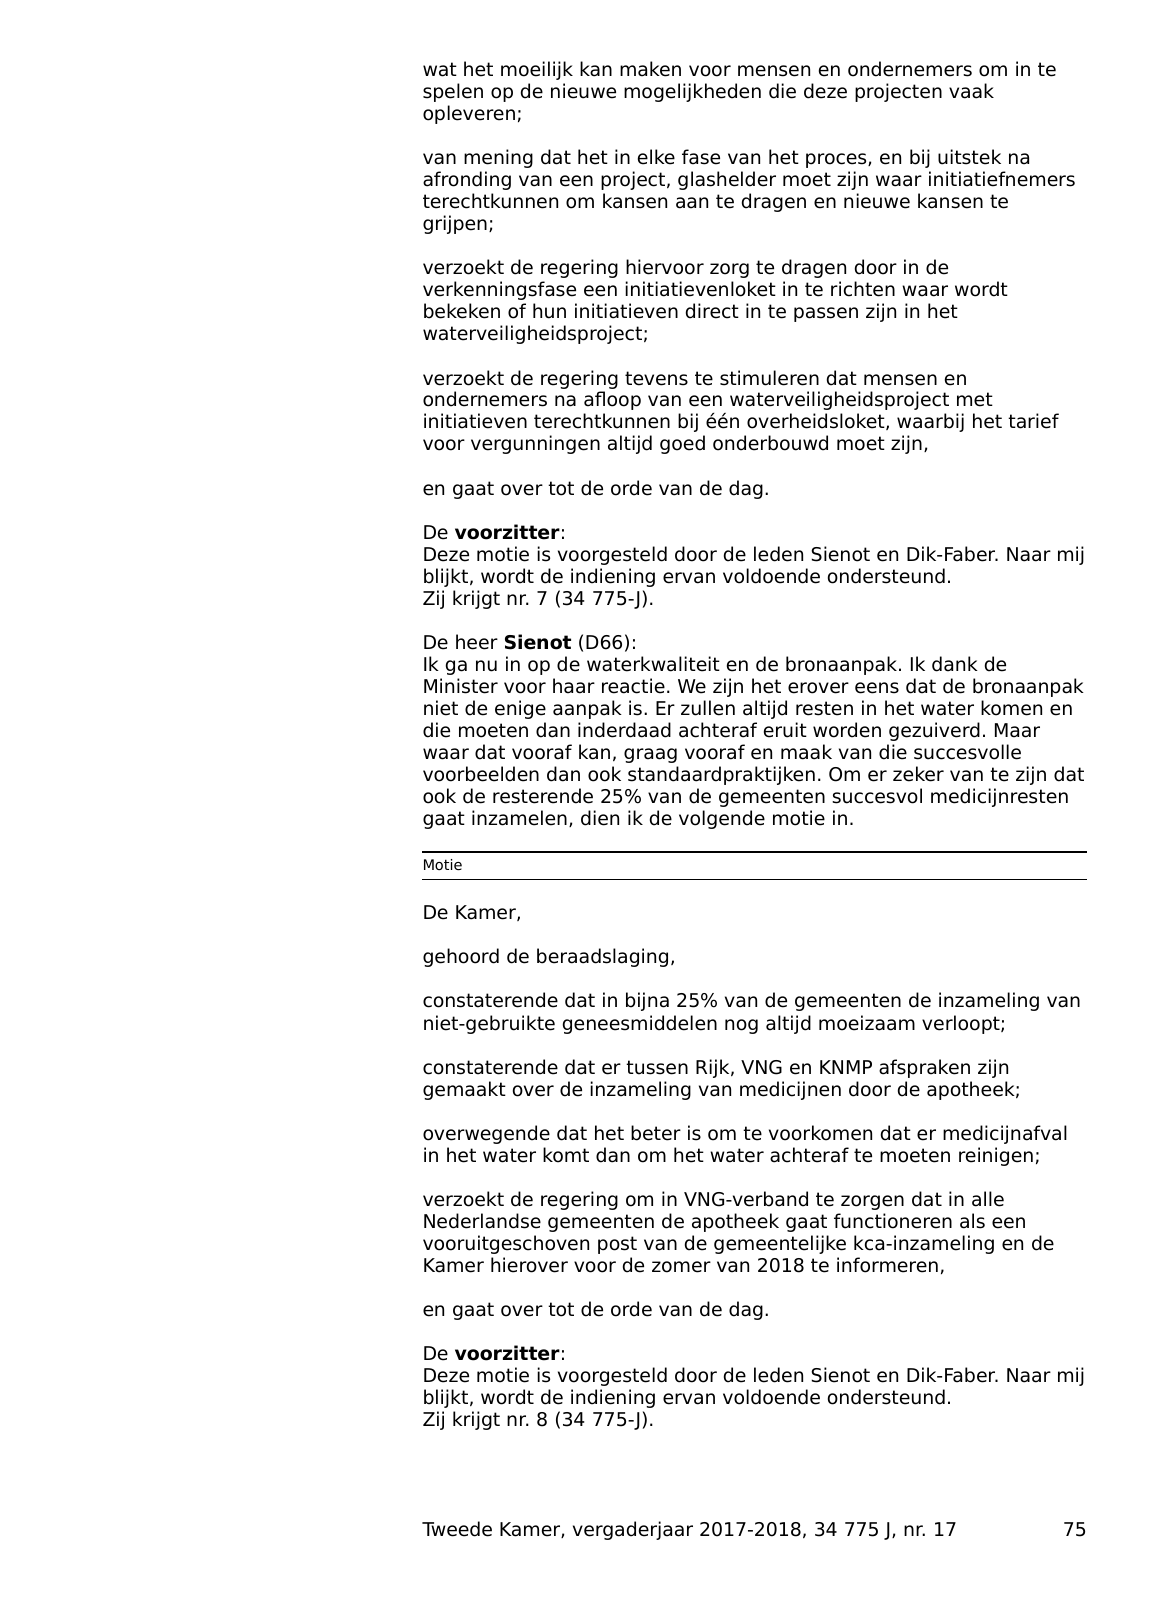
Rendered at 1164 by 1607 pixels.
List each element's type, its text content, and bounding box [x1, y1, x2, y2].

text constaterende dat er tussen Rijk, VNG en KNMP afspraken zijn gemaakt over de inzameling van medicijnen door de apotheek; [422, 1057, 1087, 1101]
text De Kamer, [422, 902, 1087, 924]
text De heer Sienot (D66): [422, 632, 1087, 654]
text constaterende dat in bijna 25% van de gemeenten de inzameling van niet-gebruikte geneesmiddelen nog altijd moeizaam verloopt; [422, 990, 1087, 1034]
text verzoekt de regering om in VNG-verband te zorgen dat in alle Nederlandse gemeenten de apotheek gaat functioneren als een vooruitgeschoven post van de gemeentelijke kca-inzameling en de Kamer hierover voor de zomer van 2018 te informeren, [422, 1189, 1087, 1277]
text overwegende dat het beter is om te voorkomen dat er medicijnafval in het water komt dan om het water achteraf te moeten reinigen; [422, 1123, 1087, 1167]
text Zij krijgt nr. 7 (34 775-J). [422, 588, 1087, 609]
text Deze motie is voorgesteld door de leden Sienot en Dik-Faber. Naar mij blijkt, wordt de indiening ervan voldoende ondersteund. [422, 1365, 1087, 1409]
text gehoord de beraadslaging, [422, 946, 1087, 968]
text en gaat over tot de orde van de dag. [422, 477, 1087, 499]
text van mening dat het in elke fase van het proces, en bij uitstek na afronding van een project, glashelder moet zijn waar initiatiefnemers terechtkunnen om kansen aan te dragen en nieuwe kansen te grijpen; [422, 147, 1087, 235]
table_header Motie [422, 853, 1087, 879]
text verzoekt de regering tevens te stimuleren dat mensen en ondernemers na afloop van een waterveiligheidsproject met initiatieven terechtkunnen bij één overheidsloket, waarbij het tarief voor vergunningen altijd goed onderbouwd moet zijn, [422, 367, 1087, 455]
text verzoekt de regering hiervoor zorg te dragen door in de verkenningsfase een initiatievenloket in te richten waar wordt bekeken of hun initiatieven direct in te passen zijn in het waterveiligheidsproject; [422, 257, 1087, 345]
text Ik ga nu in op de waterkwaliteit en de bronaanpak. Ik dank de Minister voor haar reactie. We zijn het erover eens dat de bronaanpak niet de enige aanpak is. Er zullen altijd resten in het water komen en die moeten dan inderdaad achteraf eruit worden gezuiverd. Maar waar dat vooraf kan, graag vooraf en maak van die succesvolle voorbeelden dan ook standaardpraktijken. Om er zeker van te zijn dat ook de resterende 25% van de gemeenten succesvol medicijnresten gaat inzamelen, dien ik de volgende motie in. [422, 654, 1087, 829]
text De voorzitter: [422, 1343, 1087, 1365]
text Zij krijgt nr. 8 (34 775-J). [422, 1409, 1087, 1431]
text De voorzitter: [422, 522, 1087, 544]
text en gaat over tot de orde van de dag. [422, 1299, 1087, 1321]
text Deze motie is voorgesteld door de leden Sienot en Dik-Faber. Naar mij blijkt, wordt de indiening ervan voldoende ondersteund. [422, 544, 1087, 588]
text wat het moeilijk kan maken voor mensen en ondernemers om in te spelen op de nieuwe mogelijkheden die deze projecten vaak opleveren; [422, 59, 1087, 125]
